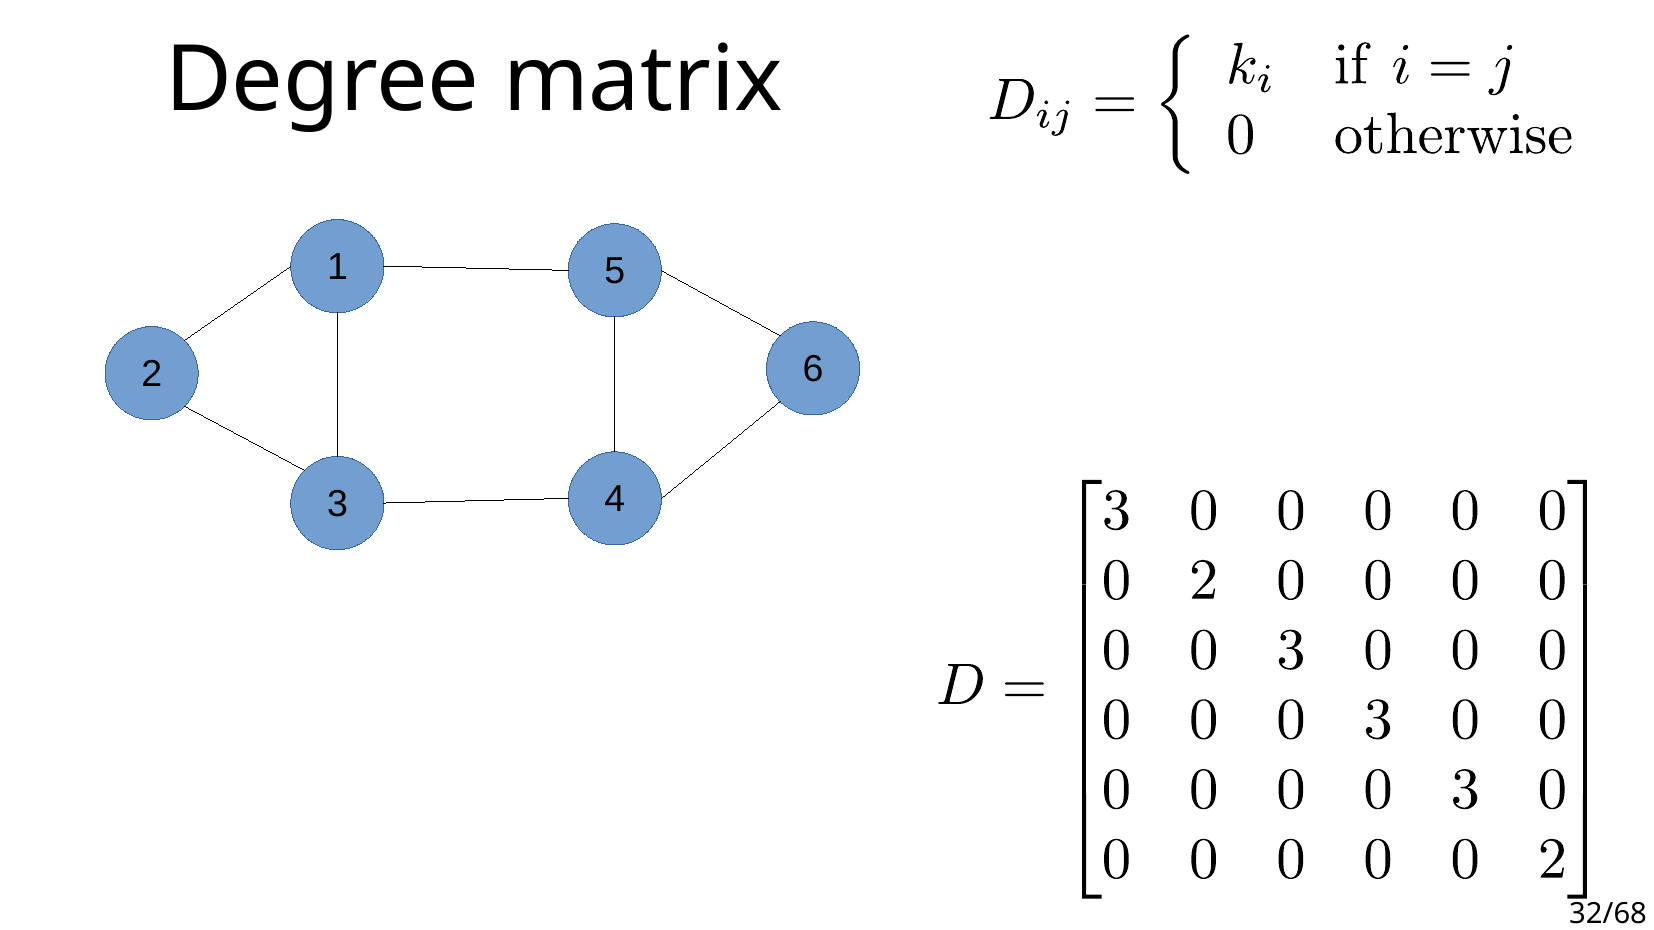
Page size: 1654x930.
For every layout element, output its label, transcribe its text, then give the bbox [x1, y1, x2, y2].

title Degree matrix [15, 10, 934, 140]
text_box [986, 34, 1574, 174]
text_box 2 [105, 326, 199, 420]
text_box 5 [568, 223, 662, 317]
text_box 6 [766, 321, 860, 415]
text_box 4 [568, 451, 662, 545]
text_box 3 [290, 456, 384, 550]
text_box [935, 479, 1606, 899]
text_box 1 [290, 219, 384, 313]
